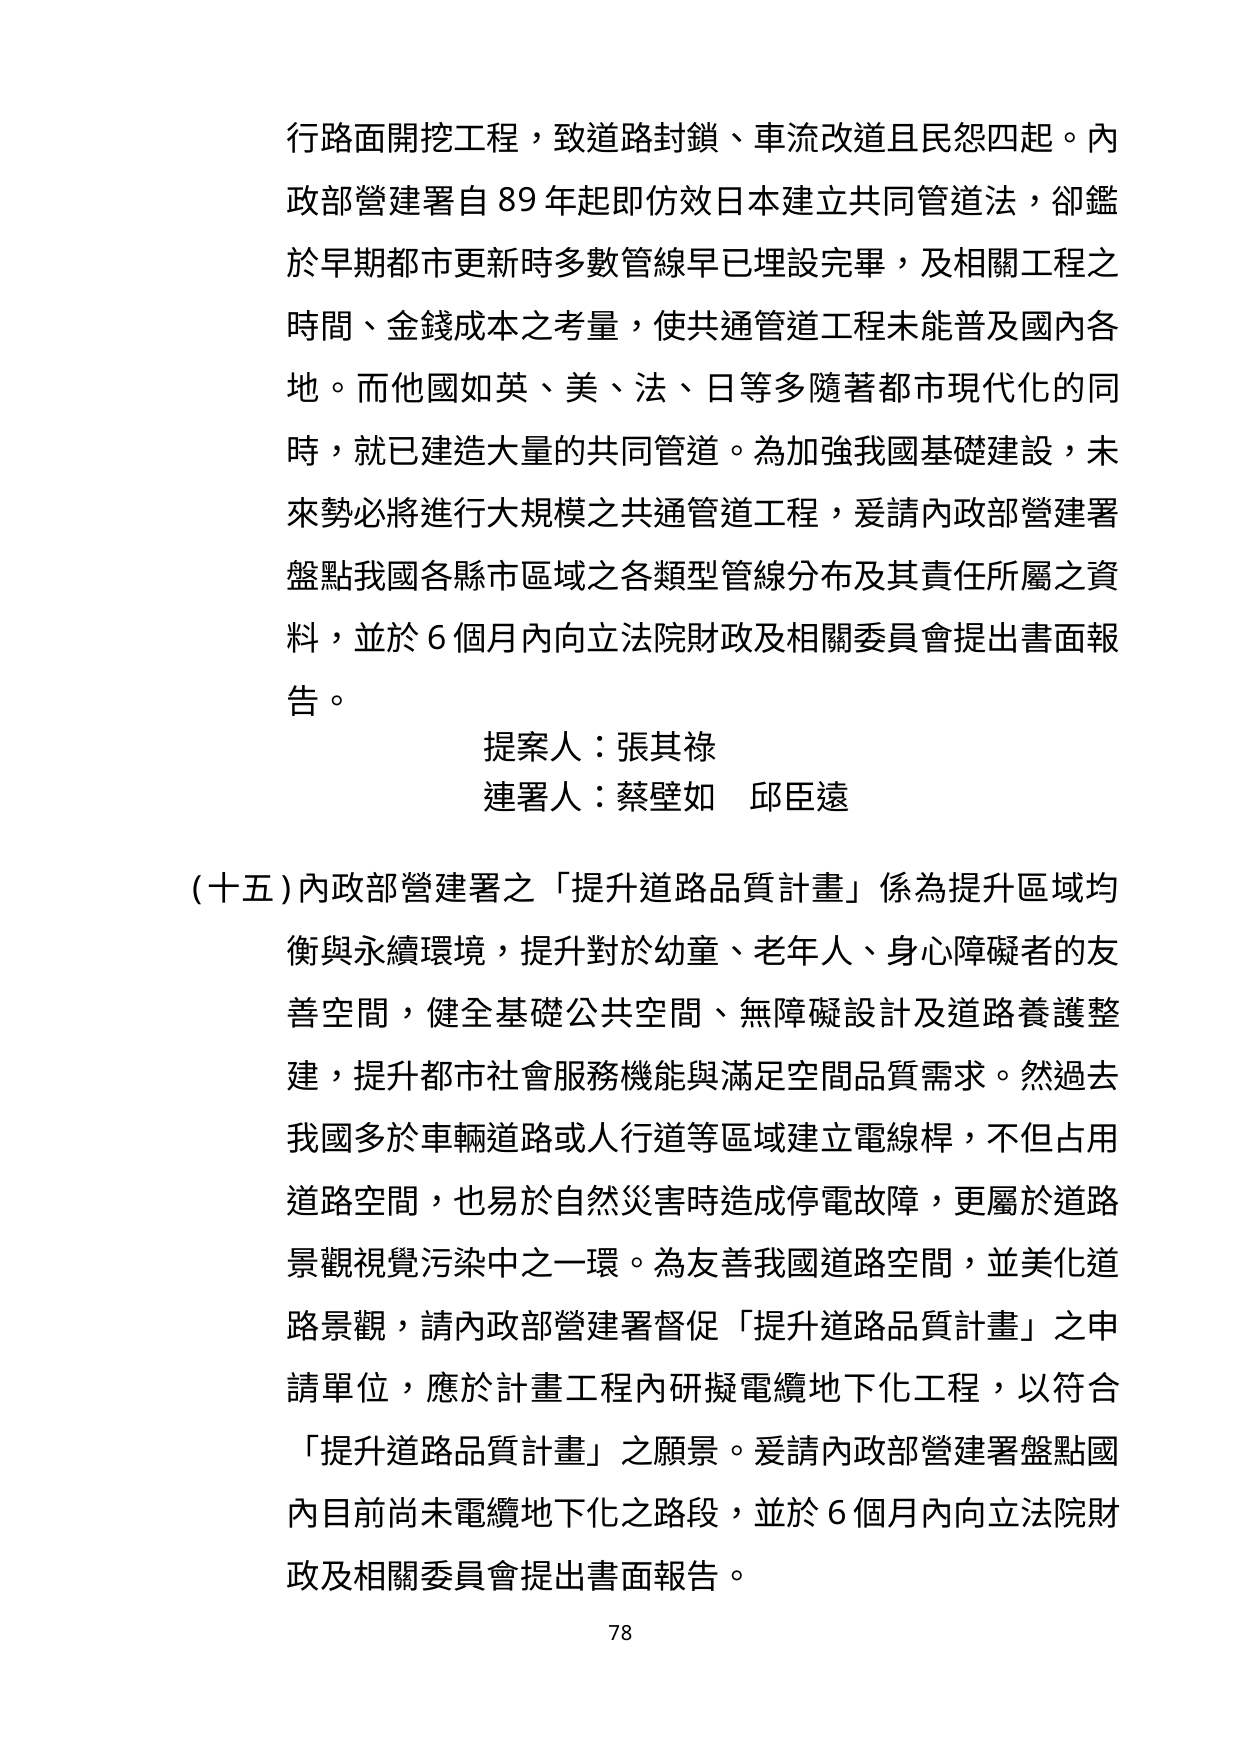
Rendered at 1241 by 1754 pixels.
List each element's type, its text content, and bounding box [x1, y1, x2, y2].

text 提案人：張其祿 [483, 719, 1120, 769]
text 連署人：蔡壁如 邱臣遠 [483, 769, 1120, 819]
text (十五)內政部營建署之「提升道路品質計畫」係為提升區域均衡與永續環境，提升對於幼童、老年人、身心障礙者的友善空間，健全基礎公共空間、無障礙設計及道路養護整建，提升都市社會服務機能與滿足空間品質需求。然過去我國多於車輛道路或人行道等區域建立電線桿，不但占用道路空間，也易於自然災害時造成停電故障，更屬於道路景觀視覺污染中之一環。為友善我國道路空間，並美化道路景觀，請內政部營建署督促「提升道路品質計畫」之申請單位，應於計畫工程內研擬電纜地下化工程，以符合「提升道路品質計畫」之願景。爰請內政部營建署盤點國內目前尚未電纜地下化之路段，並於6個月內向立法院財政及相關委員會提出書面報告。 [187, 844, 1120, 1594]
text 行路面開挖工程，致道路封鎖、車流改道且民怨四起。內政部營建署自89年起即仿效日本建立共同管道法，卻鑑於早期都市更新時多數管線早已埋設完畢，及相關工程之時間、金錢成本之考量，使共通管道工程未能普及國內各地。而他國如英、美、法、日等多隨著都市現代化的同時，就已建造大量的共同管道。為加強我國基礎建設，未來勢必將進行大規模之共通管道工程，爰請內政部營建署盤點我國各縣市區域之各類型管線分布及其責任所屬之資料，並於6個月內向立法院財政及相關委員會提出書面報告。 [187, 94, 1120, 719]
